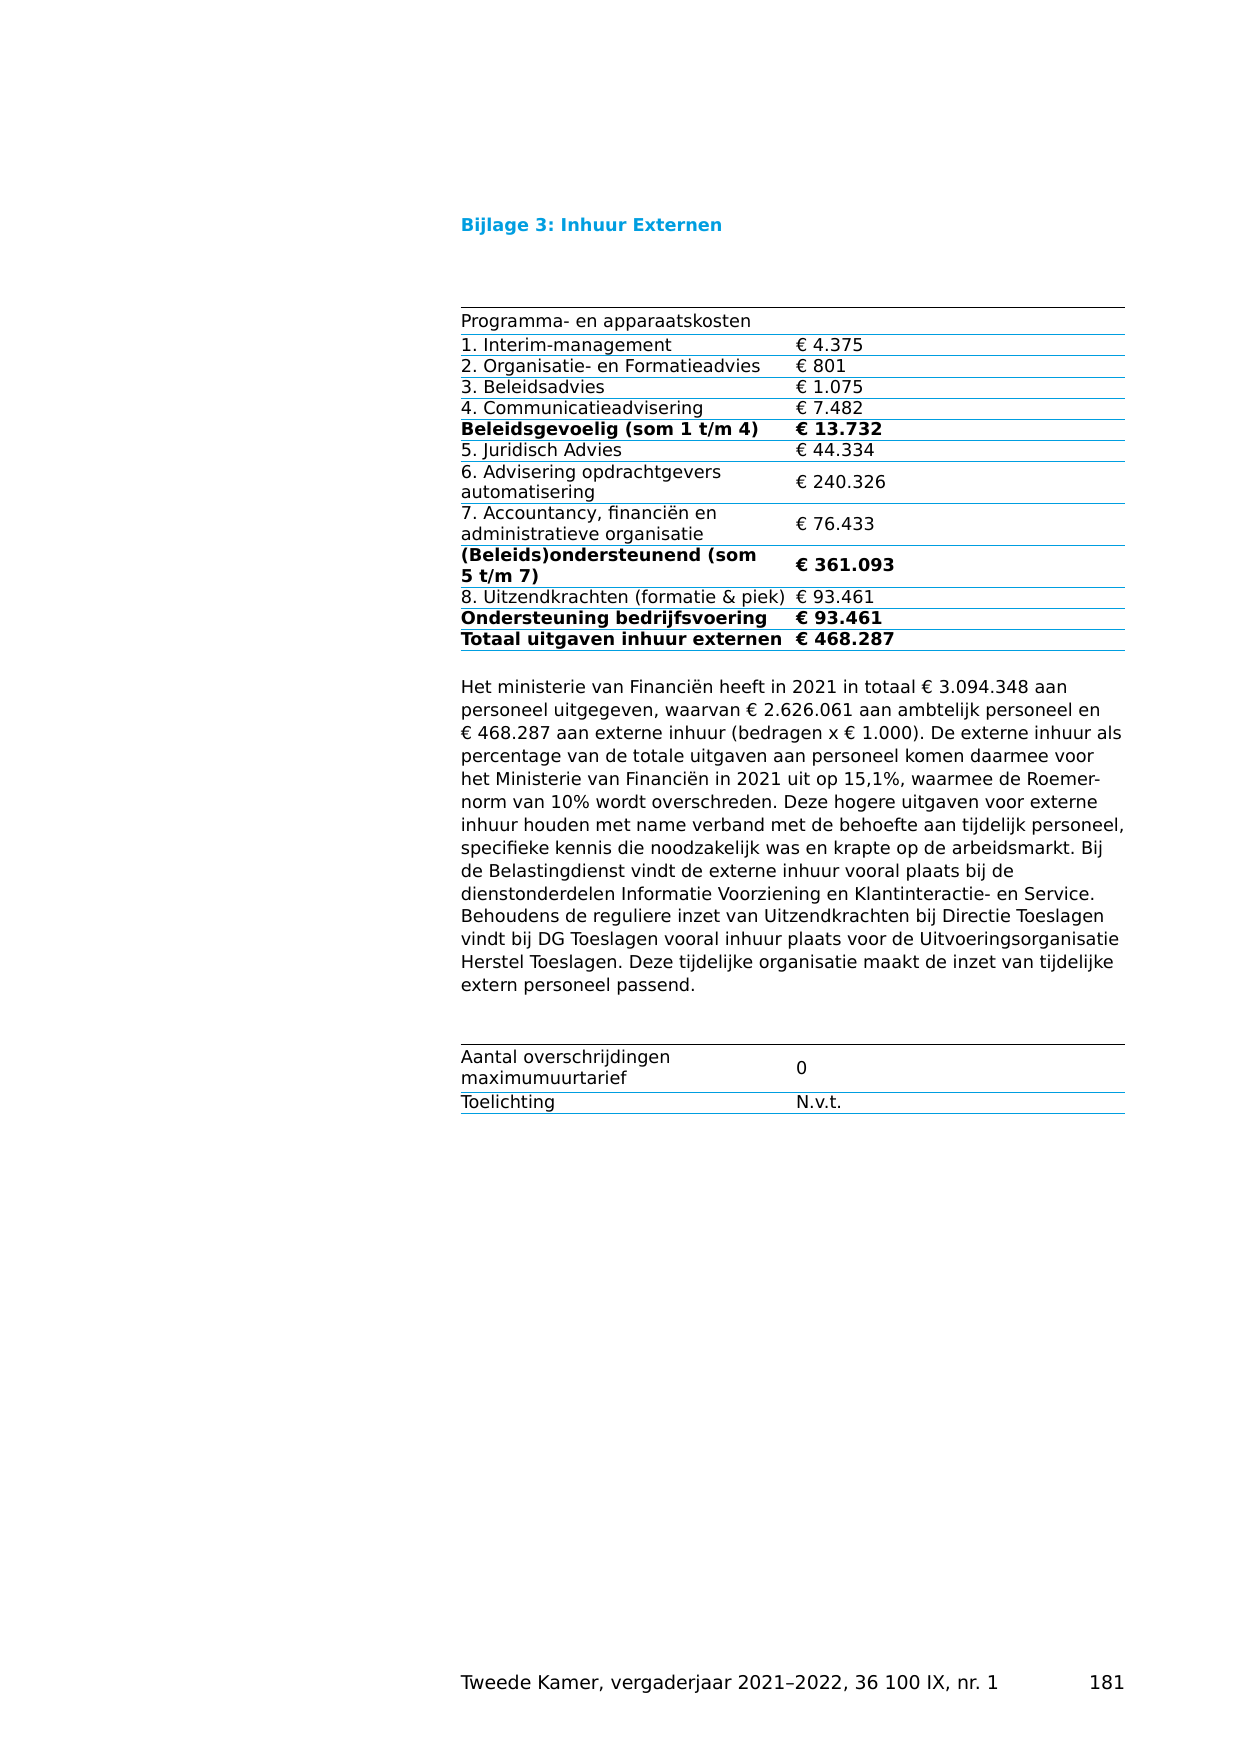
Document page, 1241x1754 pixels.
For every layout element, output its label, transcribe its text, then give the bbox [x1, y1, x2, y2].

table_cell € 13.732 [793, 420, 1125, 440]
table_cell Beleidsgevoelig (som 1 t/m 4) [461, 420, 793, 440]
table_cell € 76.433 [793, 504, 1125, 544]
table_cell € 7.482 [793, 399, 1125, 419]
table_cell 0 [793, 1045, 1125, 1092]
table_cell € 801 [793, 356, 1125, 376]
table_cell € 1.075 [793, 378, 1125, 398]
title Bijlage 3: Inhuur Externen [461, 213, 1125, 236]
table_cell Toelichting [461, 1093, 793, 1113]
table_cell 5. Juridisch Advies [461, 441, 793, 461]
text Het ministerie van Financiën heeft in 2021 in totaal € 3.094.348 aan personeel uitgegeven, waarvan € 2.626.061 aan ambtelijk personeel en € 468.287 aan externe inhuur (bedragen x € 1.000). De externe inhuur als percentage van de totale uitgaven aan personeel komen daarmee voor het Ministerie van Financiën in 2021 uit op 15,1%, waarmee de Roemer-norm van 10% wordt overschreden. Deze hogere uitgaven voor externe inhuur houden met name verband met de behoefte aan tijdelijk personeel, specifieke kennis die noodzakelijk was en krapte op de arbeidsmarkt. Bij de Belastingdienst vindt de externe inhuur vooral plaats bij de dienstonderdelen Informatie Voorziening en Klantinteractie- en Service. Behoudens de reguliere inzet van Uitzendkrachten bij Directie Toeslagen vindt bij DG Toeslagen vooral inhuur plaats voor de Uitvoeringsorganisatie Herstel Toeslagen. Deze tijdelijke organisatie maakt de inzet van tijdelijke extern personeel passend. [461, 675, 1125, 996]
table_cell 6. Advisering opdrachtgevers automatisering [461, 462, 793, 503]
table_cell € 93.461 [793, 609, 1125, 629]
table_cell € 93.461 [793, 588, 1125, 607]
table_cell N.v.t. [793, 1093, 1125, 1113]
table_header Tabel 91 Inhuur externen buiten raamovereenkomsten 2021 [461, 1019, 1125, 1044]
table_cell 4. Communicatieadvisering [461, 399, 793, 419]
table_cell (Beleids)ondersteunend (som 5 t/m 7) [461, 546, 793, 586]
table_cell [793, 308, 1125, 334]
table_cell € 44.334 [793, 441, 1125, 461]
table_cell € 468.287 [793, 630, 1125, 650]
table_cell € 240.326 [793, 462, 1125, 503]
table_cell Ondersteuning bedrijfsvoering [461, 609, 793, 629]
table_cell € 361.093 [793, 546, 1125, 586]
table_cell 7. Accountancy, financiën en administratieve organisatie [461, 504, 793, 544]
table_cell Programma- en apparaatskosten [461, 308, 793, 334]
table_cell 2. Organisatie- en Formatieadvies [461, 356, 793, 376]
table_cell Totaal uitgaven inhuur externen [461, 630, 793, 650]
table_cell 3. Beleidsadvies [461, 378, 793, 398]
table_header Tabel 90 Ministerie van Financiën Verslagjaar 2021 (bedragen x € 1.000) [461, 259, 1125, 307]
table_cell 1. Interim-management [461, 335, 793, 355]
table_cell Aantal overschrijdingen maximumuurtarief [461, 1045, 793, 1092]
table_cell 8. Uitzendkrachten (formatie & piek) [461, 588, 793, 607]
table_cell € 4.375 [793, 335, 1125, 355]
